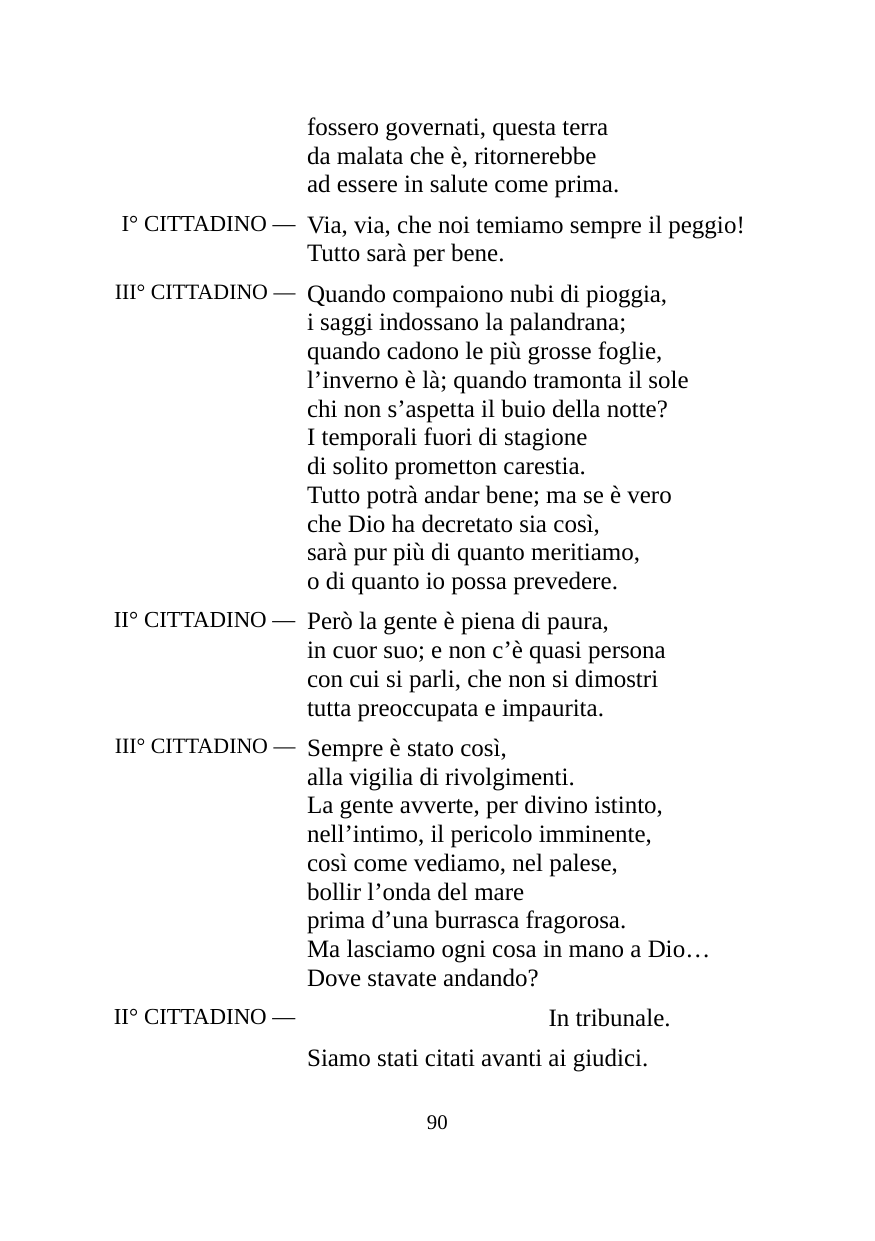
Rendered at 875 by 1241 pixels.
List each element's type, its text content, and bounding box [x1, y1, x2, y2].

table_cell Siamo stati citati avanti ai giudici. [301, 1038, 768, 1078]
table_cell III° CITTADINO — [106, 273, 301, 601]
table_cell Via, via, che noi temiamo sempre il peggio! Tutto sarà per bene. [301, 204, 768, 273]
table_cell [106, 106, 301, 204]
table_cell In tribunale. [543, 997, 768, 1037]
table_cell Quando compaiono nubi di pioggia, i saggi indossano la palandrana; quando cadono le più grosse foglie, l’inverno è là; quando tramonta il sole chi non s’aspetta il buio della notte? I temporali fuori di stagione di solito prometton carestia. Tutto potrà andar bene; ma se è vero che Dio ha decretato sia così, sarà pur più di quanto meritiamo, o di quanto io possa prevedere. [301, 273, 768, 601]
table_cell [301, 997, 542, 1037]
table_cell II° CITTADINO — [106, 997, 301, 1078]
table_cell II° CITTADINO — [106, 601, 301, 727]
table_cell III° CITTADINO — [106, 727, 301, 997]
table_cell Sempre è stato così, alla vigilia di rivolgimenti. La gente avverte, per divino istinto, nell’intimo, il pericolo imminente, così come vediamo, nel palese, bollir l’onda del mare prima d’una burrasca fragorosa. Ma lasciamo ogni cosa in mano a Dio… Dove stavate andando? [301, 727, 768, 997]
table_cell fossero governati, questa terra da malata che è, ritornerebbe ad essere in salute come prima. [301, 106, 768, 204]
table_cell Però la gente è piena di paura, in cuor suo; e non c’è quasi persona con cui si parli, che non si dimostri tutta preoccupata e impaurita. [301, 601, 768, 727]
table_cell I° CITTADINO — [106, 204, 301, 273]
